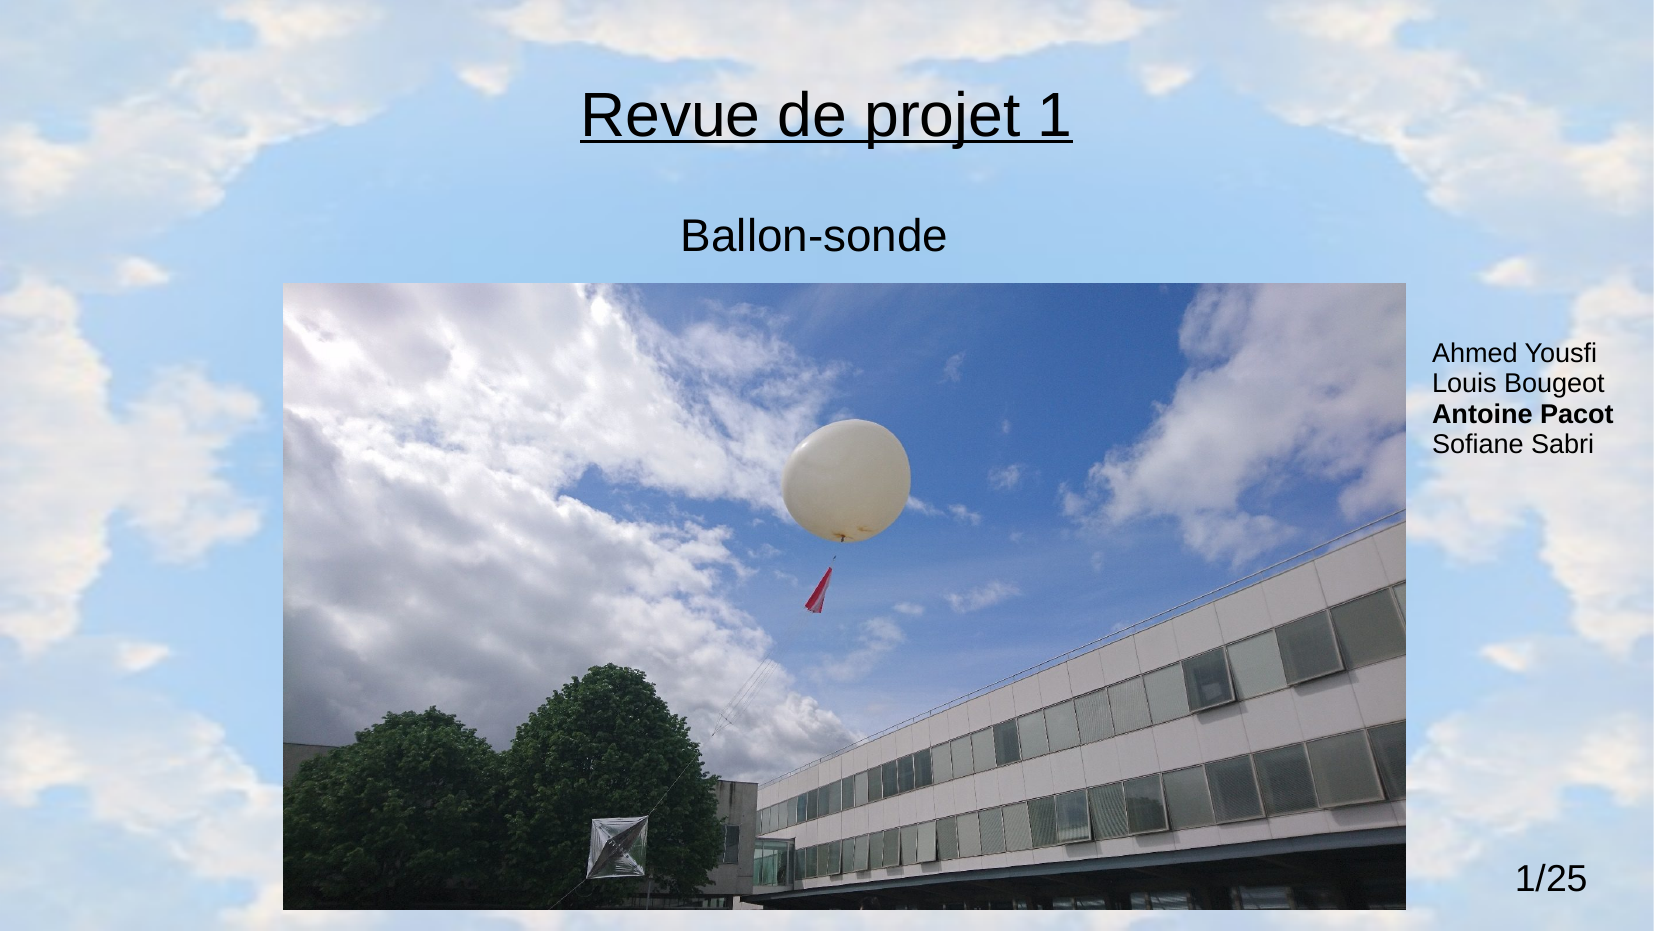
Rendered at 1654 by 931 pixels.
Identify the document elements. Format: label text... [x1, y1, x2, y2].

title Revue de projet 1 [82, 37, 1571, 193]
text_box Ahmed Yousfi Louis Bougeot Antoine Pacot Sofiane Sabri [1417, 330, 1642, 497]
text_box <numéro>/25 [1500, 850, 1654, 921]
picture [0, 0, 1654, 931]
text_box Ballon-sonde [661, 203, 969, 272]
